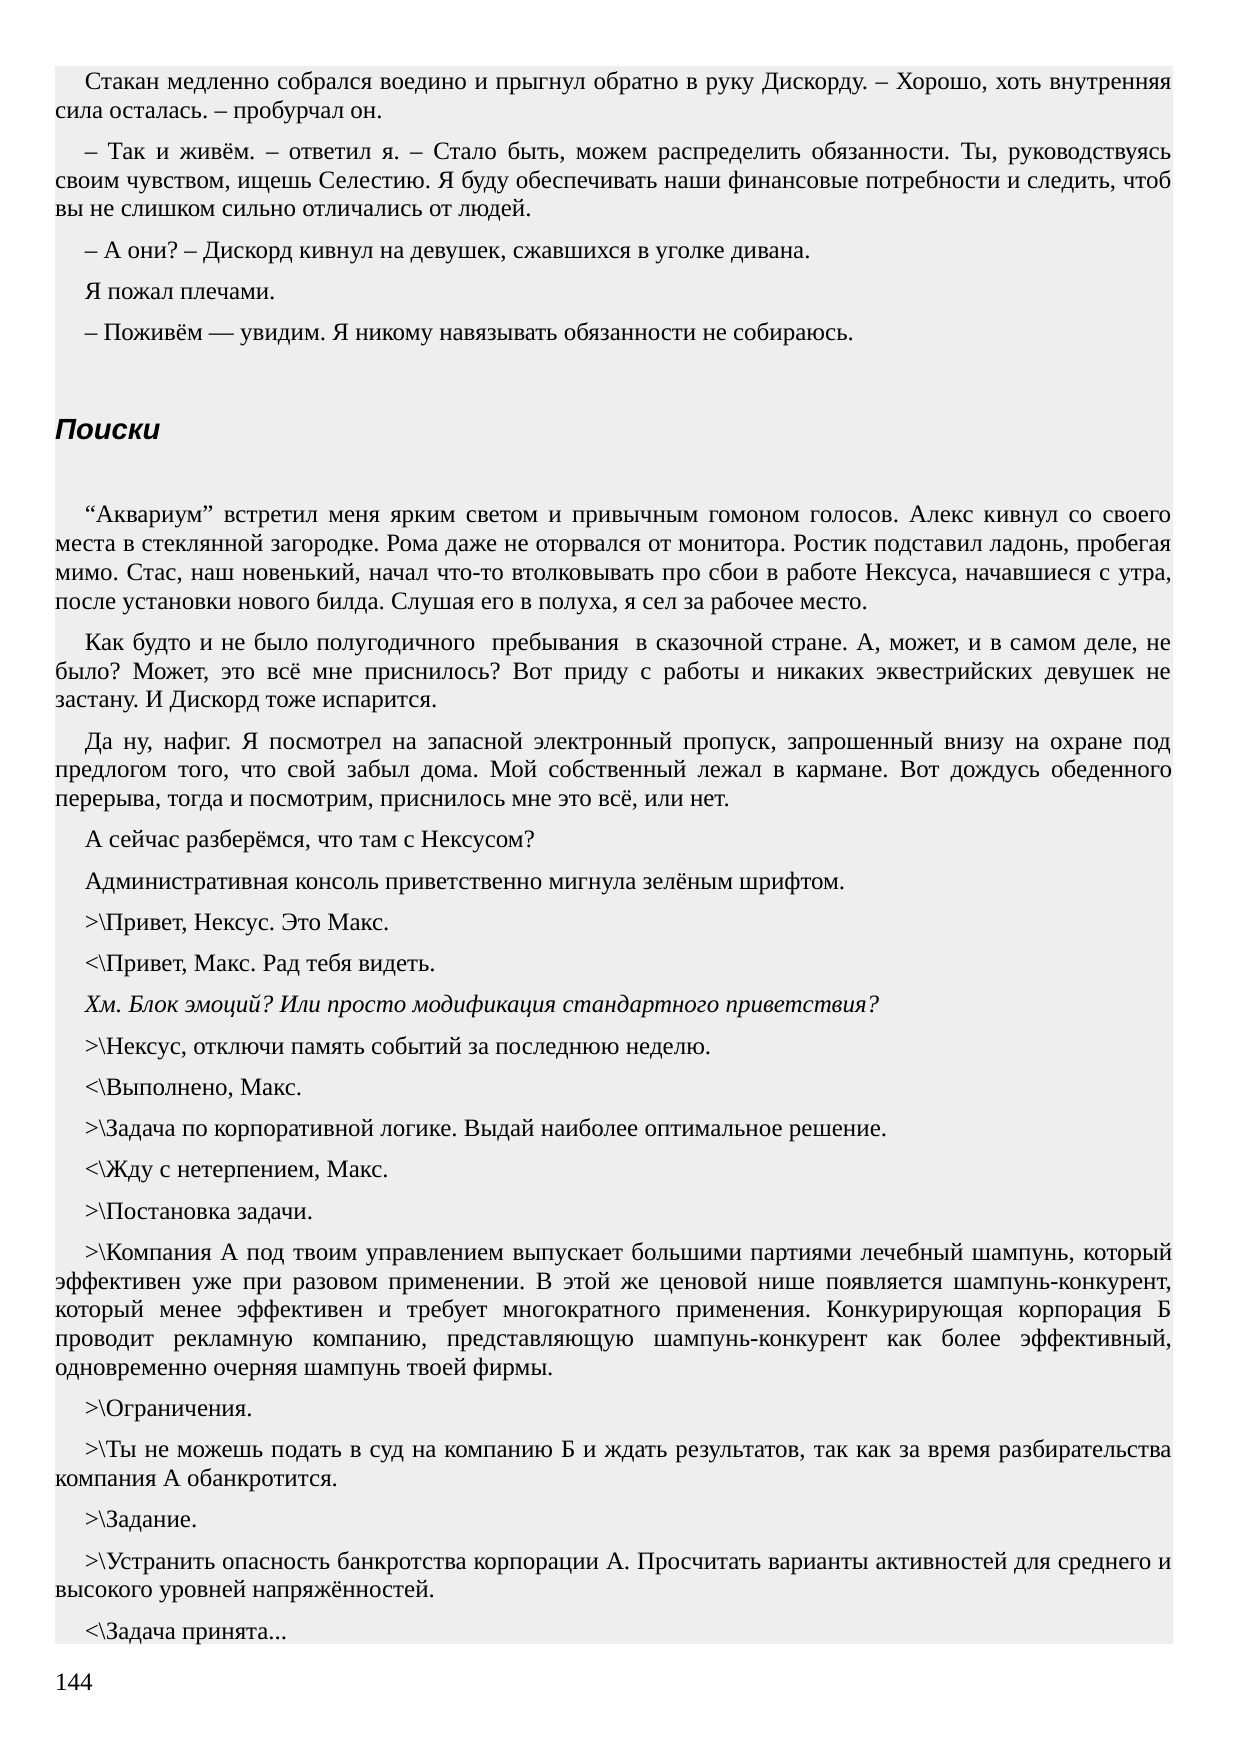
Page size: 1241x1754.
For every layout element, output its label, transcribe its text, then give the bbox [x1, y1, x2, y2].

text Административная консоль приветственно мигнула зелёным шрифтом. [55, 866, 1173, 894]
text – А они? – Дискорд кивнул на девушек, сжавшихся в уголке дивана. [55, 235, 1173, 263]
text >\Ограничения. [55, 1393, 1173, 1422]
text Я пожал плечами. [55, 276, 1173, 305]
text >\Ты не можешь подать в суд на компанию Б и ждать результатов, так как за время разбирательства компания А обанкротится. [55, 1434, 1173, 1492]
text <\Задача принята... [55, 1616, 1173, 1644]
text Как будто и не было полугодичного пребывания в сказочной стране. А, может, и в самом деле, не было? Может, это всё мне приснилось? Вот приду с работы и никаких эквестрийских девушек не застану. И Дискорд тоже испарится. [55, 627, 1173, 713]
text <\Выполнено, Макс. [55, 1072, 1173, 1101]
text – Поживём — увидим. Я никому навязывать обязанности не собираюсь. [55, 317, 1173, 346]
text >\Нексус, отключи память событий за последнюю неделю. [55, 1031, 1173, 1059]
text <\Привет, Макс. Рад тебя видеть. [55, 948, 1173, 977]
text – Так и живём. – ответил я. – Стало быть, можем распределить обязанности. Ты, руководствуясь своим чувством, ищешь Селестию. Я буду обеспечивать наши финансовые потребности и следить, чтоб вы не слишком сильно отличались от людей. [55, 136, 1173, 222]
text Стакан медленно собрался воедино и прыгнул обратно в руку Дискорду. – Хорошо, хоть внутренняя сила осталась. – пробурчал он. [55, 66, 1173, 123]
text >\Постановка задачи. [55, 1196, 1173, 1224]
text <\Жду с нетерпением, Макс. [55, 1154, 1173, 1183]
subtitle Поиски [55, 412, 1173, 446]
text >\Компания А под твоим управлением выпускает большими партиями лечебный шампунь, который эффективен уже при разовом применении. В этой же ценовой нише появляется шампунь-конкурент, который менее эффективен и требует многократного применения. Конкурирующая корпорация Б проводит рекламную компанию, представляющую шампунь-конкурент как более эффективный, одновременно очерняя шампунь твоей фирмы. [55, 1237, 1173, 1381]
text >\Устранить опасность банкротства корпорации А. Просчитать варианты активностей для среднего и высокого уровней напряжённостей. [55, 1546, 1173, 1603]
text Да ну, нафиг. Я посмотрел на запасной электронный пропуск, запрошенный внизу на охране под предлогом того, что свой забыл дома. Мой собственный лежал в кармане. Вот дождусь обеденного перерыва, тогда и посмотрим, приснилось мне это всё, или нет. [55, 726, 1173, 812]
text >\Привет, Нексус. Это Макс. [55, 907, 1173, 936]
text А сейчас разберёмся, что там с Нексусом? [55, 824, 1173, 853]
text “Аквариум” встретил меня ярким светом и привычным гомоном голосов. Алекс кивнул со своего места в стеклянной загородке. Рома даже не оторвался от монитора. Ростик подставил ладонь, пробегая мимо. Стас, наш новенький, начал что-то втолковывать про сбои в работе Нексуса, начавшиеся с утра, после установки нового билда. Слушая его в полуха, я сел за рабочее место. [55, 499, 1173, 614]
text Хм. Блок эмоций? Или просто модификация стандартного приветствия? [55, 989, 1173, 1018]
text >\Задание. [55, 1504, 1173, 1533]
text >\Задача по корпоративной логике. Выдай наиболее оптимальное решение. [55, 1113, 1173, 1142]
